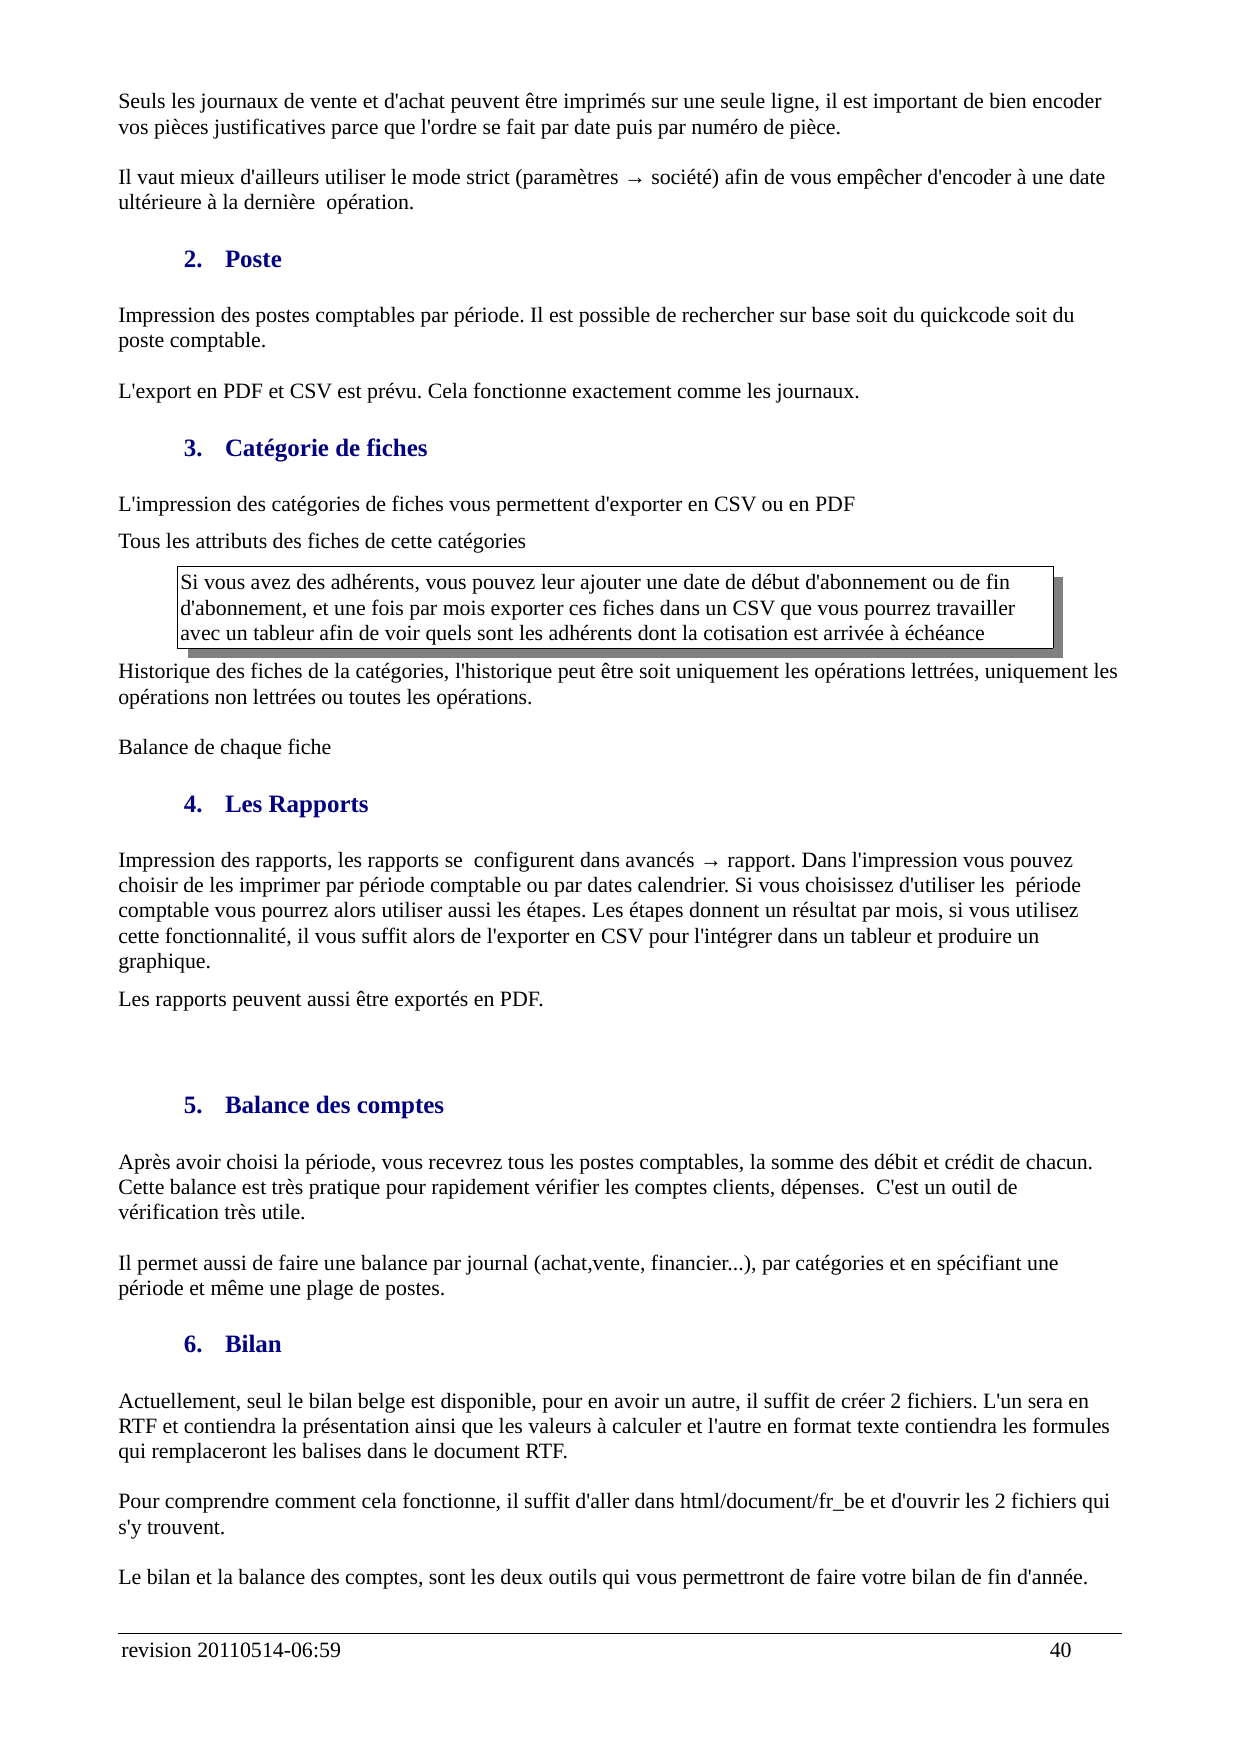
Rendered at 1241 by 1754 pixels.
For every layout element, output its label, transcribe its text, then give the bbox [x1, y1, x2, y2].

subtitle Catégorie de fiches [177, 433, 1122, 461]
text Pour comprendre comment cela fonctionne, il suffit d'aller dans html/document/fr_be et d'ouvrir les 2 fichiers qui s'y trouvent. [118, 1488, 1122, 1539]
subtitle Balance des comptes [177, 1091, 1122, 1119]
subtitle Bilan [177, 1329, 1122, 1358]
text Le bilan et la balance des comptes, sont les deux outils qui vous permettront de faire votre bilan de fin d'année. [118, 1564, 1122, 1589]
text Tous les attributs des fiches de cette catégories [118, 528, 1122, 554]
text Historique des fiches de la catégories, l'historique peut être soit uniquement les opérations lettrées, uniquement les opérations non lettrées ou toutes les opérations. [118, 658, 1122, 709]
text Impression des postes comptables par période. Il est possible de rechercher sur base soit du quickcode soit du poste comptable. [118, 302, 1122, 353]
text Impression des rapports, les rapports se configurent dans avancés → rapport. Dans l'impression vous pouvez choisir de les imprimer par période comptable ou par dates calendrier. Si vous choisissez d'utiliser les période comptable vous pourrez alors utiliser aussi les étapes. Les étapes donnent un résultat par mois, si vous utilisez cette fonctionnalité, il vous suffit alors de l'exporter en CSV pour l'intégrer dans un tableur et produire un graphique. [118, 847, 1122, 973]
text Il vaut mieux d'ailleurs utiliser le mode strict (paramètres → société) afin de vous empêcher d'encoder à une date ultérieure à la dernière opération. [118, 164, 1122, 214]
subtitle Poste [177, 244, 1122, 273]
text L'impression des catégories de fiches vous permettent d'exporter en CSV ou en PDF [118, 491, 1122, 516]
text Les rapports peuvent aussi être exportés en PDF. [118, 986, 1122, 1011]
text Balance de chaque fiche [118, 734, 1122, 759]
text Actuellement, seul le bilan belge est disponible, pour en avoir un autre, il suffit de créer 2 fichiers. L'un sera en RTF et contiendra la présentation ainsi que les valeurs à calculer et l'autre en format texte contiendra les formules qui remplaceront les balises dans le document RTF. [118, 1388, 1122, 1463]
text L'export en PDF et CSV est prévu. Cela fonctionne exactement comme les journaux. [118, 378, 1122, 403]
text Il permet aussi de faire une balance par journal (achat,vente, financier...), par catégories et en spécifiant une période et même une plage de postes. [118, 1249, 1122, 1300]
text Après avoir choisi la période, vous recevrez tous les postes comptables, la somme des débit et crédit de chacun. Cette balance est très pratique pour rapidement vérifier les comptes clients, dépenses. C'est un outil de vérification très utile. [118, 1149, 1122, 1224]
text Seuls les journaux de vente et d'achat peuvent être imprimés sur une seule ligne, il est important de bien encoder vos pièces justificatives parce que l'ordre se fait par date puis par numéro de pièce. [118, 88, 1122, 139]
text Si vous avez des adhérents, vous pouvez leur ajouter une date de début d'abonnement ou de fin d'abonnement, et une fois par mois exporter ces fiches dans un CSV que vous pourrez travailler avec un tableur afin de voir quels sont les adhérents dont la cotisation est arrivée à échéance [178, 567, 1052, 648]
subtitle Les Rapports [177, 789, 1122, 818]
